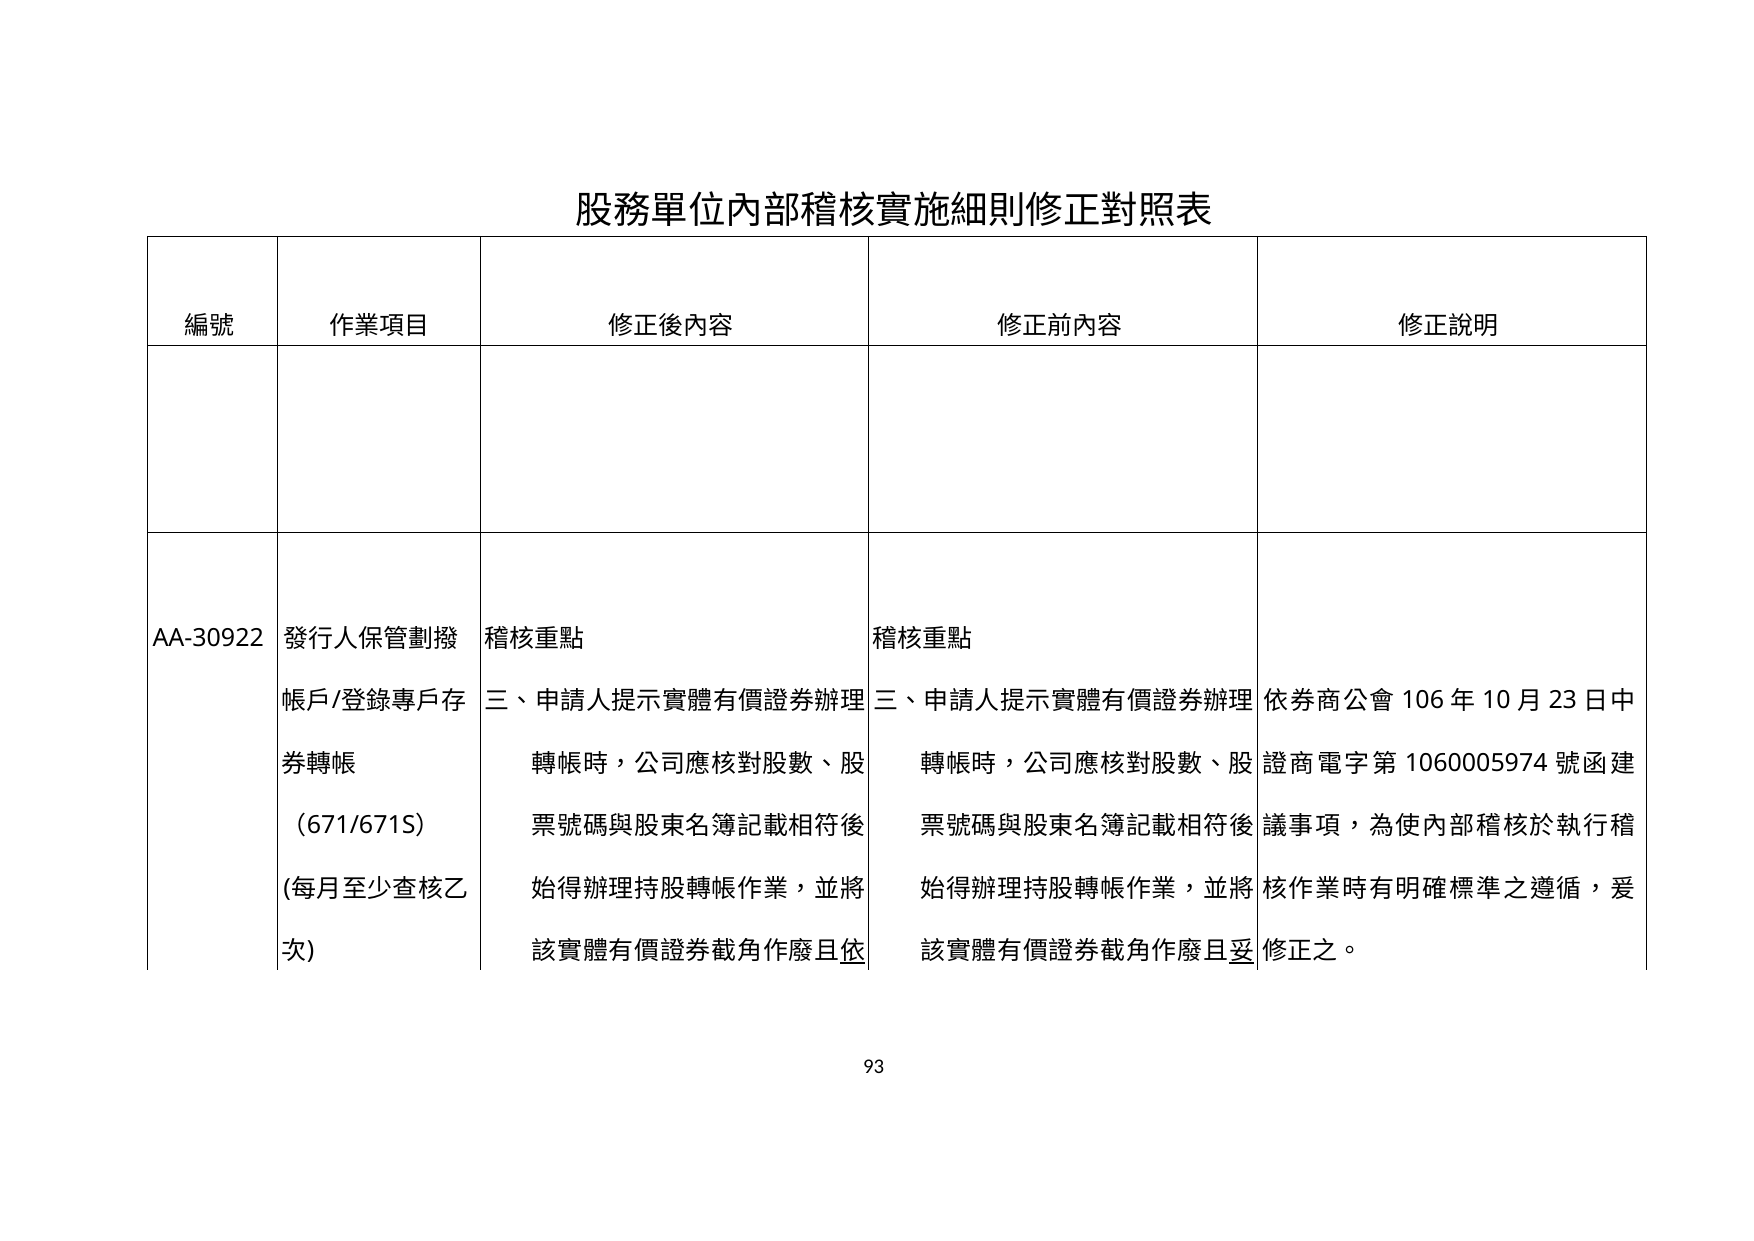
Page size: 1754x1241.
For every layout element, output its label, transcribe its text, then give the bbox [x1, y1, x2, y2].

table_cell 作業項目 [278, 237, 480, 345]
table_cell 稽核重點 三、申請人提示實體有價證券辦理轉帳時，公司應核對股數、股票號碼與股東名簿記載相符後始得辦理持股轉帳作業，並將該實體有價證券截角作廢且妥 [869, 533, 1257, 970]
table_header 股務單位內部稽核實施細則修正對照表 [148, 157, 1646, 236]
table_cell [869, 346, 1257, 532]
table_cell [148, 346, 277, 532]
table_cell [278, 346, 480, 532]
table_cell 發行人保管劃撥帳戶/登錄專戶存券轉帳（671/671S） (每月至少查核乙次) [278, 533, 480, 970]
table_cell 依券商公會106年10月23日中證商電字第1060005974號函建議事項，為使內部稽核於執行稽核作業時有明確標準之遵循，爰修正之。 [1258, 533, 1646, 970]
table_cell 修正說明 [1258, 237, 1646, 345]
table_cell 編號 [148, 237, 277, 345]
table_cell [1258, 346, 1646, 532]
table_cell 修正後內容 [481, 237, 868, 345]
table_cell AA-30922 [148, 533, 277, 970]
table_cell 稽核重點 三、申請人提示實體有價證券辦理轉帳時，公司應核對股數、股票號碼與股東名簿記載相符後始得辦理持股轉帳作業，並將該實體有價證券截角作廢且依 [481, 533, 868, 970]
table_cell [481, 346, 868, 532]
table_cell 修正前內容 [869, 237, 1257, 345]
